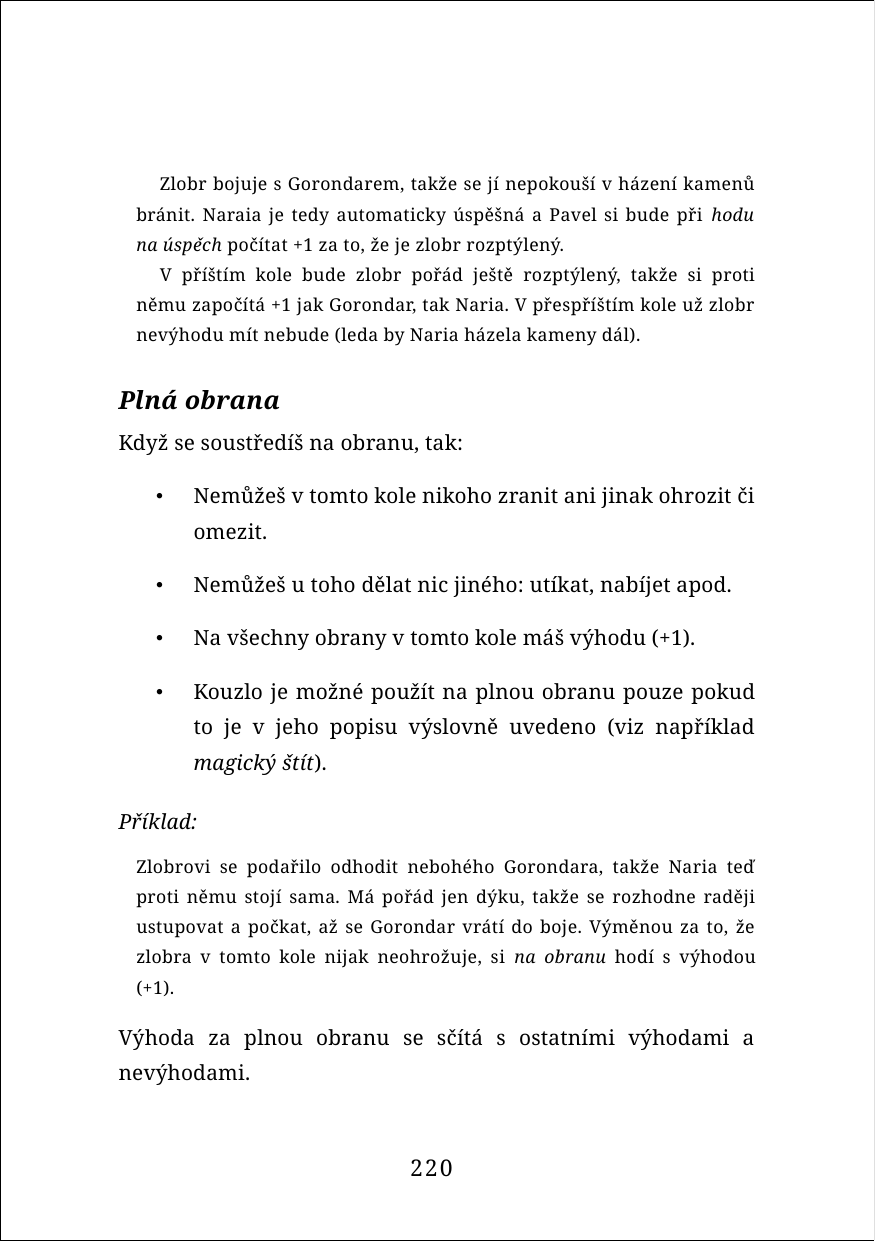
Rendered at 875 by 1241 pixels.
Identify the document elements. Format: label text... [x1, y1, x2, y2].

text Zlobrovi se podařilo odhodit nebohého Gorondara, takže Naria teď proti němu stojí sama. Má pořád jen dýku, takže se rozhodne raději ustupovat a počkat, až se Gorondar vrátí do boje. Výměnou za to, že zlobra v tomto kole nijak neohrožuje, si na obranu hodí s výhodou (+1). [136, 854, 756, 999]
list Nemůžeš v tomto kole nikoho zranit ani jinak ohrozit či omezit. [156, 482, 756, 546]
subtitle Plná obrana [118, 382, 756, 417]
text Výhoda za plnou obranu se sčítá s ostatními výhodami a nevýhodami. [118, 1023, 756, 1087]
list Nemůžeš u toho dělat nic jiného: utíkat, nabíjet apod. [156, 570, 756, 599]
text Příklad: [118, 807, 756, 835]
list Na všechny obrany v tomto kole máš výhodu (+1). [156, 623, 756, 652]
text Zlobr bojuje s Gorondarem, takže se jí nepokouší v házení kamenů bránit. Naraia je tedy automaticky úspěšná a Pavel si bude při hodu na úspěch počítat +1 za to, že je zlobr rozptýlený. V příštím kole bude zlobr pořád ještě rozptýlený, takže si proti němu započítá +1 jak Gorondar, tak Naria. V přespříštím kole už zlobr nevýhodu mít nebude (leda by Naria házela kameny dál). [136, 172, 756, 347]
list Kouzlo je možné použít na plnou obranu pouze pokud to je v jeho popisu výslovně uvedeno (viz například magický štít). [156, 677, 756, 776]
text Když se soustředíš na obranu, tak: [118, 428, 756, 457]
